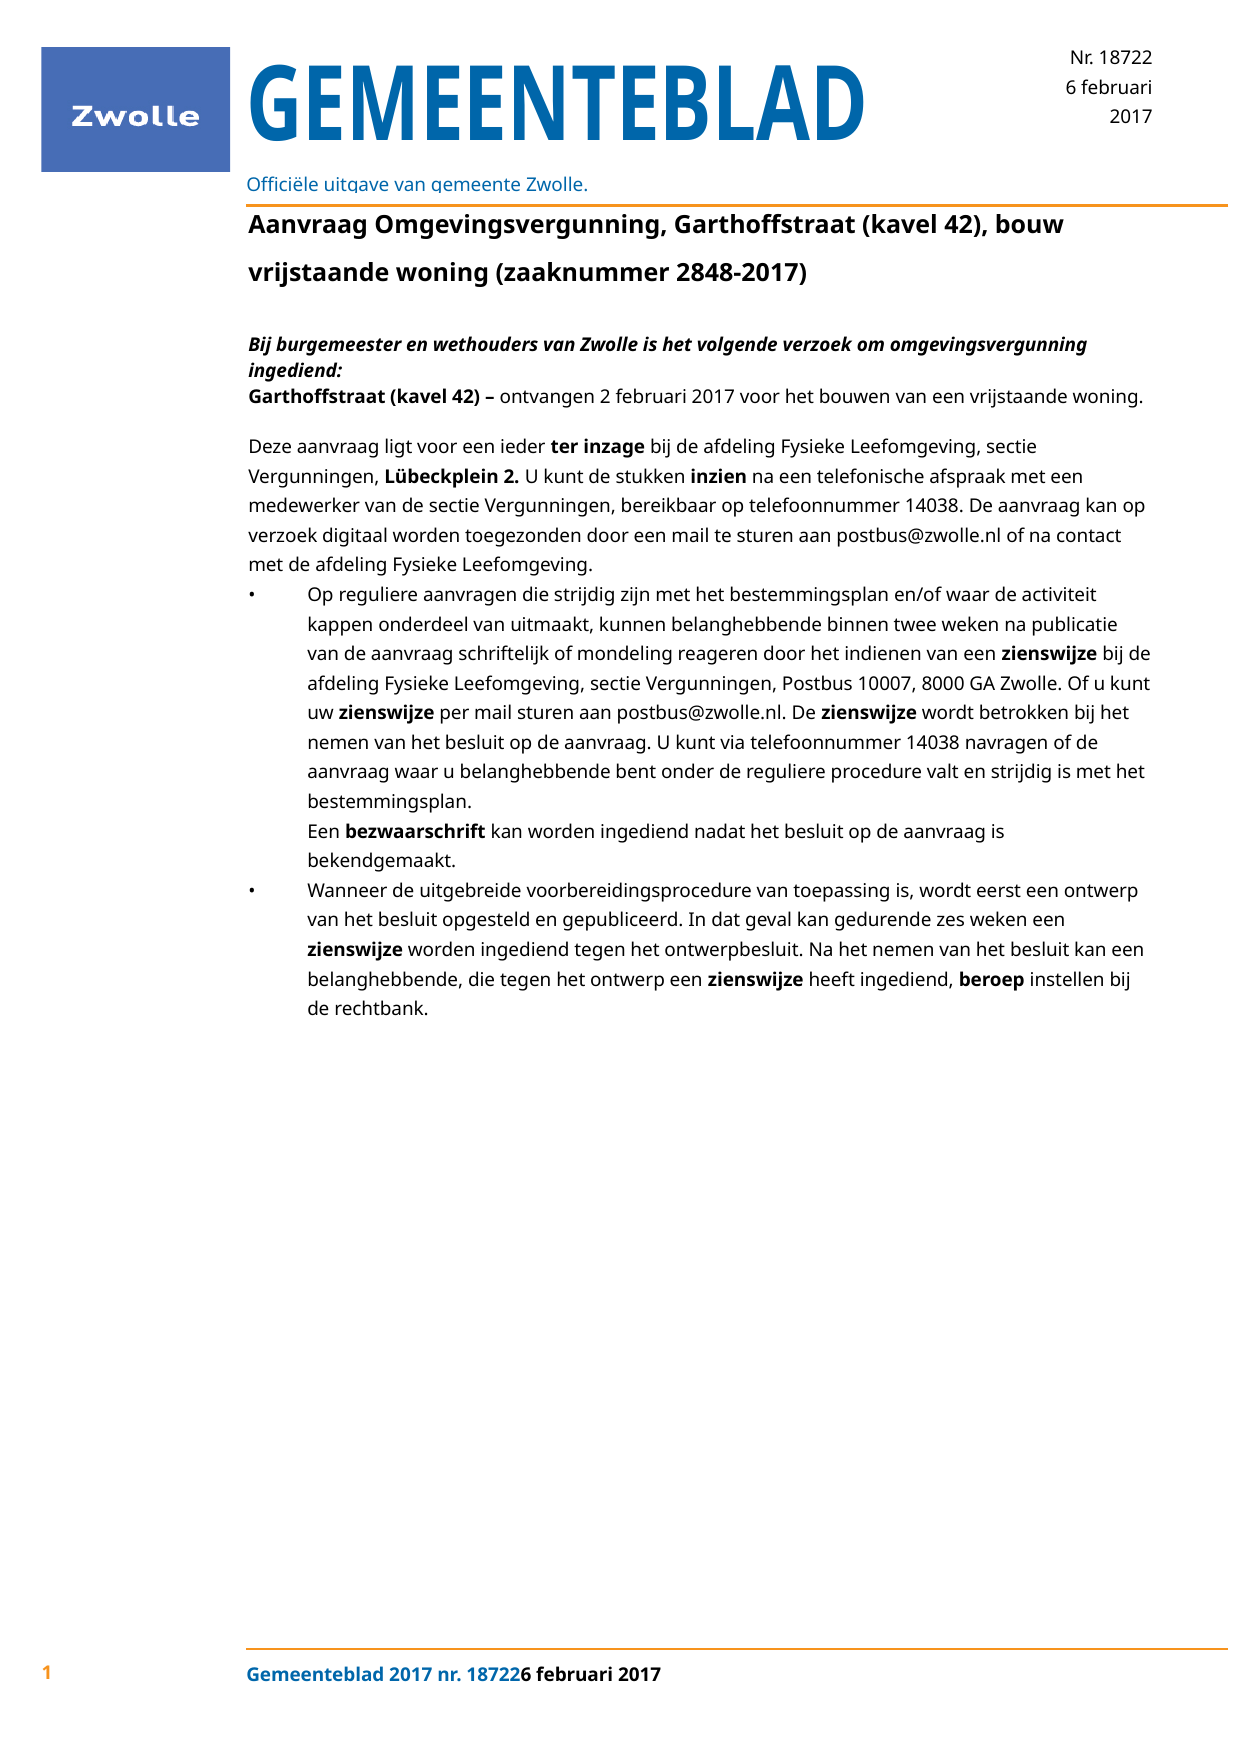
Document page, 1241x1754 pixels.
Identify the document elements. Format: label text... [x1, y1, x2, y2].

text Bij burgemeester en wethouders van Zwolle is het volgende verzoek om omgevingsvergunning ingediend: [248, 331, 1152, 383]
text Deze aanvraag ligt voor een ieder ter inzage bij de afdeling Fysieke Leefomgeving, sectie Vergunningen, Lübeckplein 2. U kunt de stukken inzien na een telefonische afspraak met een medewerker van de sectie Vergunningen, bereikbaar op telefoonnummer 14038. De aanvraag kan op verzoek digitaal worden toegezonden door een mail te sturen aan postbus@zwolle.nl of na contact met de afdeling Fysieke Leefomgeving. [248, 433, 1152, 577]
picture [41, 47, 231, 172]
list Een bezwaarschrift kan worden ingediend nadat het besluit op de aanvraag is bekendgemaakt. [248, 818, 1152, 873]
list Wanneer de uitgebreide voorbereidingsprocedure van toepassing is, wordt eerst een ontwerp van het besluit opgesteld en gepubliceerd. In dat geval kan gedurende zes weken een zienswijze worden ingediend tegen het ontwerpbesluit. Na het nemen van het besluit kan een belanghebbende, die tegen het ontwerp een zienswijze heeft ingediend, beroep instellen bij de rechtbank. [248, 877, 1152, 1021]
list Op reguliere aanvragen die strijdig zijn met het bestemmingsplan en/of waar de activiteit kappen onderdeel van uitmaakt, kunnen belanghebbende binnen twee weken na publicatie van de aanvraag schriftelijk of mondeling reageren door het indienen van een zienswijze bij de afdeling Fysieke Leefomgeving, sectie Vergunningen, Postbus 10007, 8000 GA Zwolle. Of u kunt uw zienswijze per mail sturen aan postbus@zwolle.nl. De zienswijze wordt betrokken bij het nemen van het besluit op de aanvraag. U kunt via telefoonnummer 14038 navragen of de aanvraag waar u belanghebbende bent onder de reguliere procedure valt en strijdig is met het bestemmingsplan. [248, 581, 1152, 814]
text Aanvraag Omgevingsvergunning, Garthoffstraat (kavel 42), bouw vrijstaande woning (zaaknummer 2848-2017) [248, 207, 1152, 288]
text Garthoffstraat (kavel 42) – ontvangen 2 februari 2017 voor het bouwen van een vrijstaande woning. [248, 383, 1152, 409]
